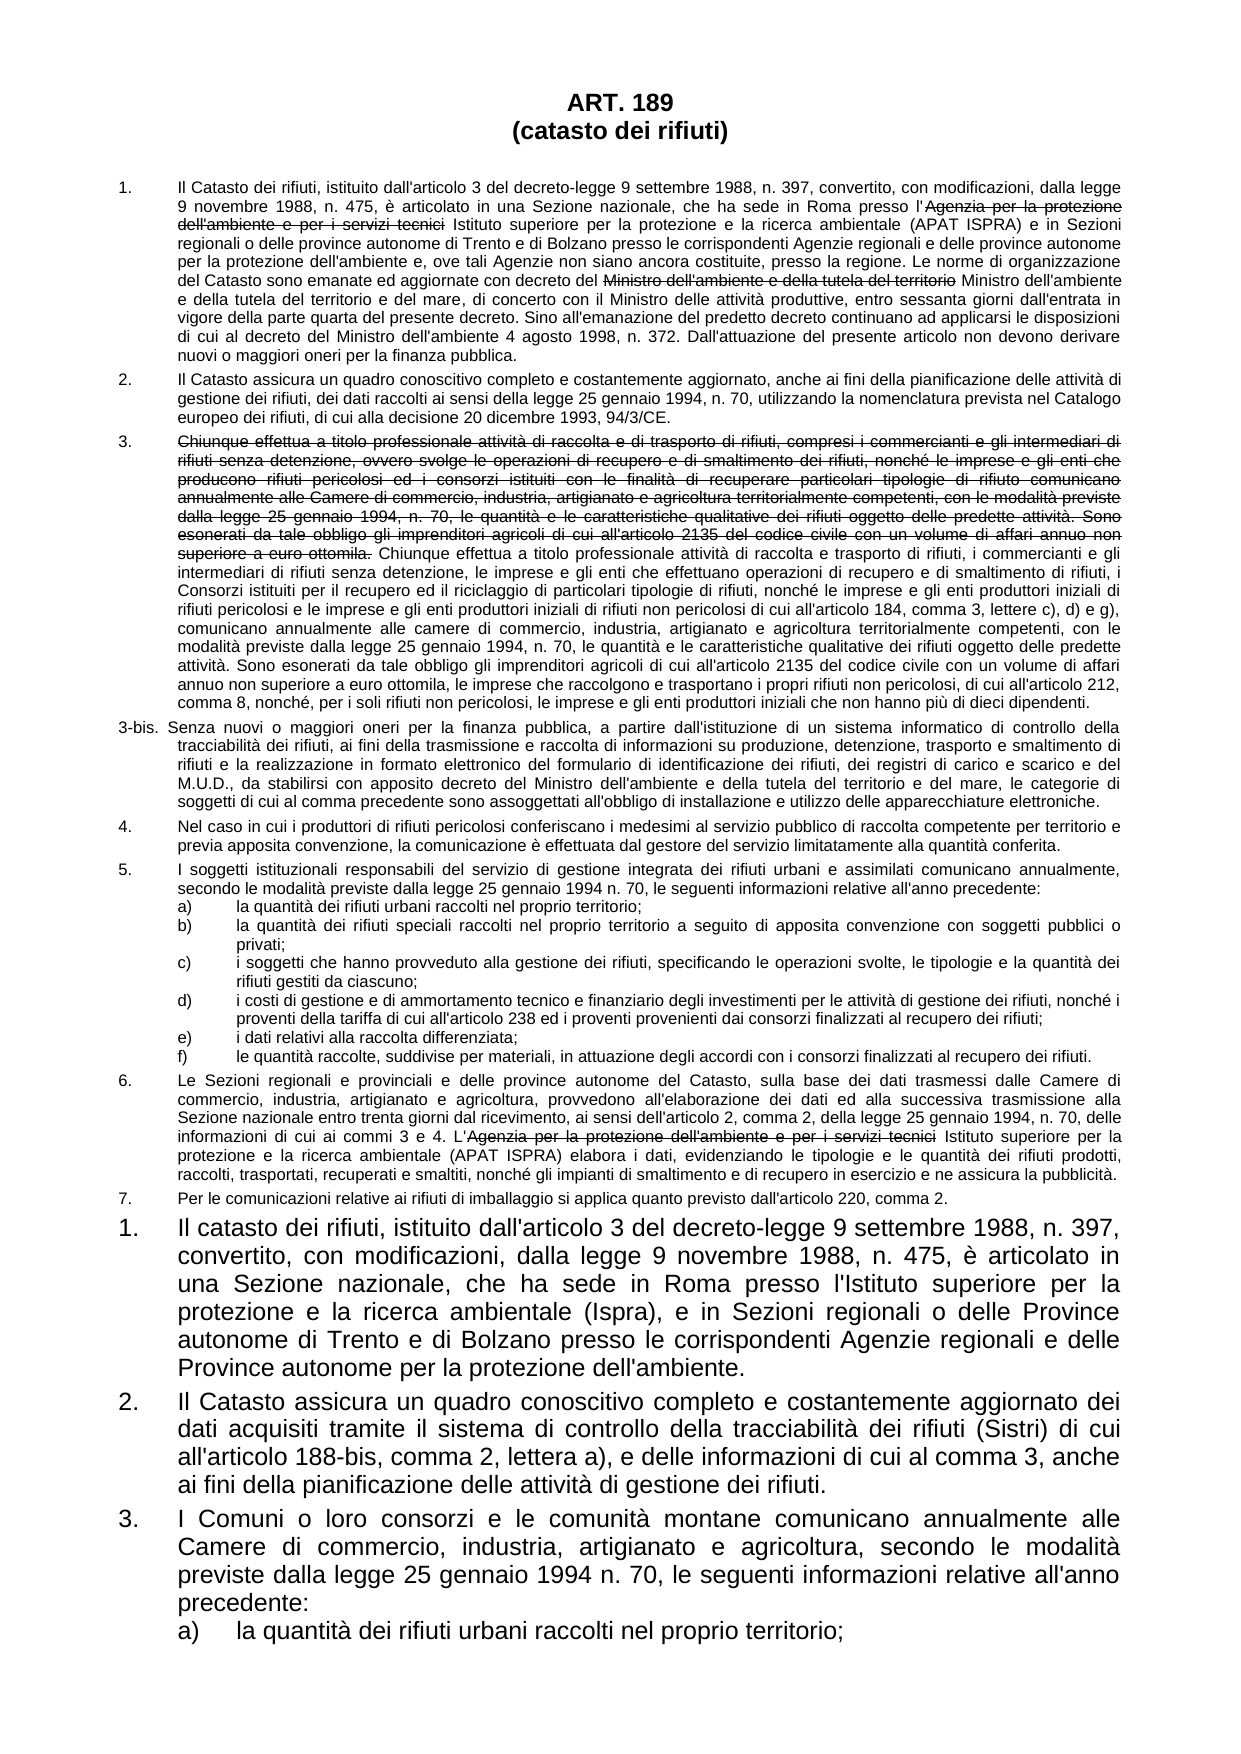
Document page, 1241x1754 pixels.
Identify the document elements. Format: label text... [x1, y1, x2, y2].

text 6. Le Sezioni regionali e provinciali e delle province autonome del Catasto, sulla base dei dati trasmessi dalle Camere di commercio, industria, artigianato e agricoltura, provvedono all'elaborazione dei dati ed alla successiva trasmissione alla Sezione nazionale entro trenta giorni dal ricevimento, ai sensi dell'articolo 2, comma 2, della legge 25 gennaio 1994, n. 70, delle informazioni di cui ai commi 3 e 4. L'Agenzia per la protezione dell'ambiente e per i servizi tecnici Istituto superiore per la protezione e la ricerca ambientale (APAT ISPRA) elabora i dati, evidenziando le tipologie e le quantità dei rifiuti prodotti, raccolti, trasportati, recuperati e smaltiti, nonché gli impianti di smaltimento e di recupero in esercizio e ne assicura la pubblicità. [118, 1072, 1122, 1183]
text 1. Il catasto dei rifiuti, istituito dall'articolo 3 del decreto-legge 9 settembre 1988, n. 397, convertito, con modificazioni, dalla legge 9 novembre 1988, n. 475, è articolato in una Sezione nazionale, che ha sede in Roma presso l'Istituto superiore per la protezione e la ricerca ambientale (Ispra), e in Sezioni regionali o delle Province autonome di Trento e di Bolzano presso le corrispondenti Agenzie regionali e delle Province autonome per la protezione dell'ambiente. [118, 1214, 1122, 1381]
text 2. Il Catasto assicura un quadro conoscitivo completo e costantemente aggiornato dei dati acquisiti tramite il sistema di controllo della tracciabilità dei rifiuti (Sistri) di cui all'articolo 188-bis, comma 2, lettera a), e delle informazioni di cui al comma 3, anche ai fini della pianificazione delle attività di gestione dei rifiuti. [118, 1387, 1122, 1499]
text 3. I Comuni o loro consorzi e le comunità montane comunicano annualmente alle Camere di commercio, industria, artigianato e agricoltura, secondo le modalità previste dalla legge 25 gennaio 1994 n. 70, le seguenti informazioni relative all'anno precedente: [118, 1505, 1122, 1617]
text b) la quantità dei rifiuti speciali raccolti nel proprio territorio a seguito di apposita convenzione con soggetti pubblici o privati; [177, 916, 1122, 954]
text c) i soggetti che hanno provveduto alla gestione dei rifiuti, specificando le operazioni svolte, le tipologie e la quantità dei rifiuti gestiti da ciascuno; [177, 954, 1122, 991]
text a) la quantità dei rifiuti urbani raccolti nel proprio territorio; [177, 898, 1122, 916]
text 1. Il Catasto dei rifiuti, istituito dall'articolo 3 del decreto-legge 9 settembre 1988, n. 397, convertito, con modificazioni, dalla legge 9 novembre 1988, n. 475, è articolato in una Sezione nazionale, che ha sede in Roma presso l'Agenzia per la protezione dell'ambiente e per i servizi tecnici Istituto superiore per la protezione e la ricerca ambientale (APAT ISPRA) e in Sezioni regionali o delle province autonome di Trento e di Bolzano presso le corrispondenti Agenzie regionali e delle province autonome per la protezione dell'ambiente e, ove tali Agenzie non siano ancora costituite, presso la regione. Le norme di organizzazione del Catasto sono emanate ed aggiornate con decreto del Ministro dell'ambiente e della tutela del territorio Ministro dell'ambiente e della tutela del territorio e del mare, di concerto con il Ministro delle attività produttive, entro sessanta giorni dall'entrata in vigore della parte quarta del presente decreto. Sino all'emanazione del predetto decreto continuano ad applicarsi le disposizioni di cui al decreto del Ministro dell'ambiente 4 agosto 1998, n. 372. Dall'attuazione del presente articolo non devono derivare nuovi o maggiori oneri per la finanza pubblica. [118, 178, 1122, 365]
text 7. Per le comunicazioni relative ai rifiuti di imballaggio si applica quanto previsto dall'articolo 220, comma 2. [118, 1189, 1122, 1208]
text 3-bis. Senza nuovi o maggiori oneri per la finanza pubblica, a partire dall'istituzione di un sistema informatico di controllo della tracciabilità dei rifiuti, ai fini della trasmissione e raccolta di informazioni su produzione, detenzione, trasporto e smaltimento di rifiuti e la realizzazione in formato elettronico del formulario di identificazione dei rifiuti, dei registri di carico e scarico e del M.U.D., da stabilirsi con apposito decreto del Ministro dell'ambiente e della tutela del territorio e del mare, le categorie di soggetti di cui al comma precedente sono assoggettati all'obbligo di installazione e utilizzo delle apparecchiature elettroniche. [118, 718, 1122, 811]
text d) i costi di gestione e di ammortamento tecnico e finanziario degli investimenti per le attività di gestione dei rifiuti, nonché i proventi della tariffa di cui all'articolo 238 ed i proventi provenienti dai consorzi finalizzati al recupero dei rifiuti; [177, 991, 1122, 1028]
text f) le quantità raccolte, suddivise per materiali, in attuazione degli accordi con i consorzi finalizzati al recupero dei rifiuti. [177, 1047, 1122, 1066]
text 2. Il Catasto assicura un quadro conoscitivo completo e costantemente aggiornato, anche ai fini della pianificazione delle attività di gestione dei rifiuti, dei dati raccolti ai sensi della legge 25 gennaio 1994, n. 70, utilizzando la nomenclatura prevista nel Catalogo europeo dei rifiuti, di cui alla decisione 20 dicembre 1993, 94/3/CE. [118, 371, 1122, 427]
text a) la quantità dei rifiuti urbani raccolti nel proprio territorio; [177, 1617, 1122, 1644]
text 3. Chiunque effettua a titolo professionale attività di raccolta e di trasporto di rifiuti, compresi i commercianti e gli intermediari di rifiuti senza detenzione, ovvero svolge le operazioni di recupero e di smaltimento dei rifiuti, nonché le imprese e gli enti che producono rifiuti pericolosi ed i consorzi istituiti con le finalità di recuperare particolari tipologie di rifiuto comunicano annualmente alle Camere di commercio, industria, artigianato e agricoltura territorialmente competenti, con le modalità previste dalla legge 25 gennaio 1994, n. 70, le quantità e le caratteristiche qualitative dei rifiuti oggetto delle predette attività. Sono esonerati da tale obbligo gli imprenditori agricoli di cui all'articolo 2135 del codice civile con un volume di affari annuo non superiore a euro ottomila. Chiunque effettua a titolo professionale attività di raccolta e trasporto di rifiuti, i commercianti e gli intermediari di rifiuti senza detenzione, le imprese e gli enti che effettuano operazioni di recupero e di smaltimento di rifiuti, i Consorzi istituiti per il recupero ed il riciclaggio di particolari tipologie di rifiuti, nonché le imprese e gli enti produttori iniziali di rifiuti pericolosi e le imprese e gli enti produttori iniziali di rifiuti non pericolosi di cui all'articolo 184, comma 3, lettere c), d) e g), comunicano annualmente alle camere di commercio, industria, artigianato e agricoltura territorialmente competenti, con le modalità previste dalla legge 25 gennaio 1994, n. 70, le quantità e le caratteristiche qualitative dei rifiuti oggetto delle predette attività. Sono esonerati da tale obbligo gli imprenditori agricoli di cui all'articolo 2135 del codice civile con un volume di affari annuo non superiore a euro ottomila, le imprese che raccolgono e trasportano i propri rifiuti non pericolosi, di cui all'articolo 212, comma 8, nonché, per i soli rifiuti non pericolosi, le imprese e gli enti produttori iniziali che non hanno più di dieci dipendenti. [118, 432, 1122, 712]
subtitle ART. 189 (catasto dei rifiuti) [118, 88, 1122, 144]
text 5. I soggetti istituzionali responsabili del servizio di gestione integrata dei rifiuti urbani e assimilati comunicano annualmente, secondo le modalità previste dalla legge 25 gennaio 1994 n. 70, le seguenti informazioni relative all'anno precedente: [118, 861, 1122, 898]
text e) i dati relativi alla raccolta differenziata; [177, 1028, 1122, 1047]
text 4. Nel caso in cui i produttori di rifiuti pericolosi conferiscano i medesimi al servizio pubblico di raccolta competente per territorio e previa apposita convenzione, la comunicazione è effettuata dal gestore del servizio limitatamente alla quantità conferita. [118, 817, 1122, 854]
